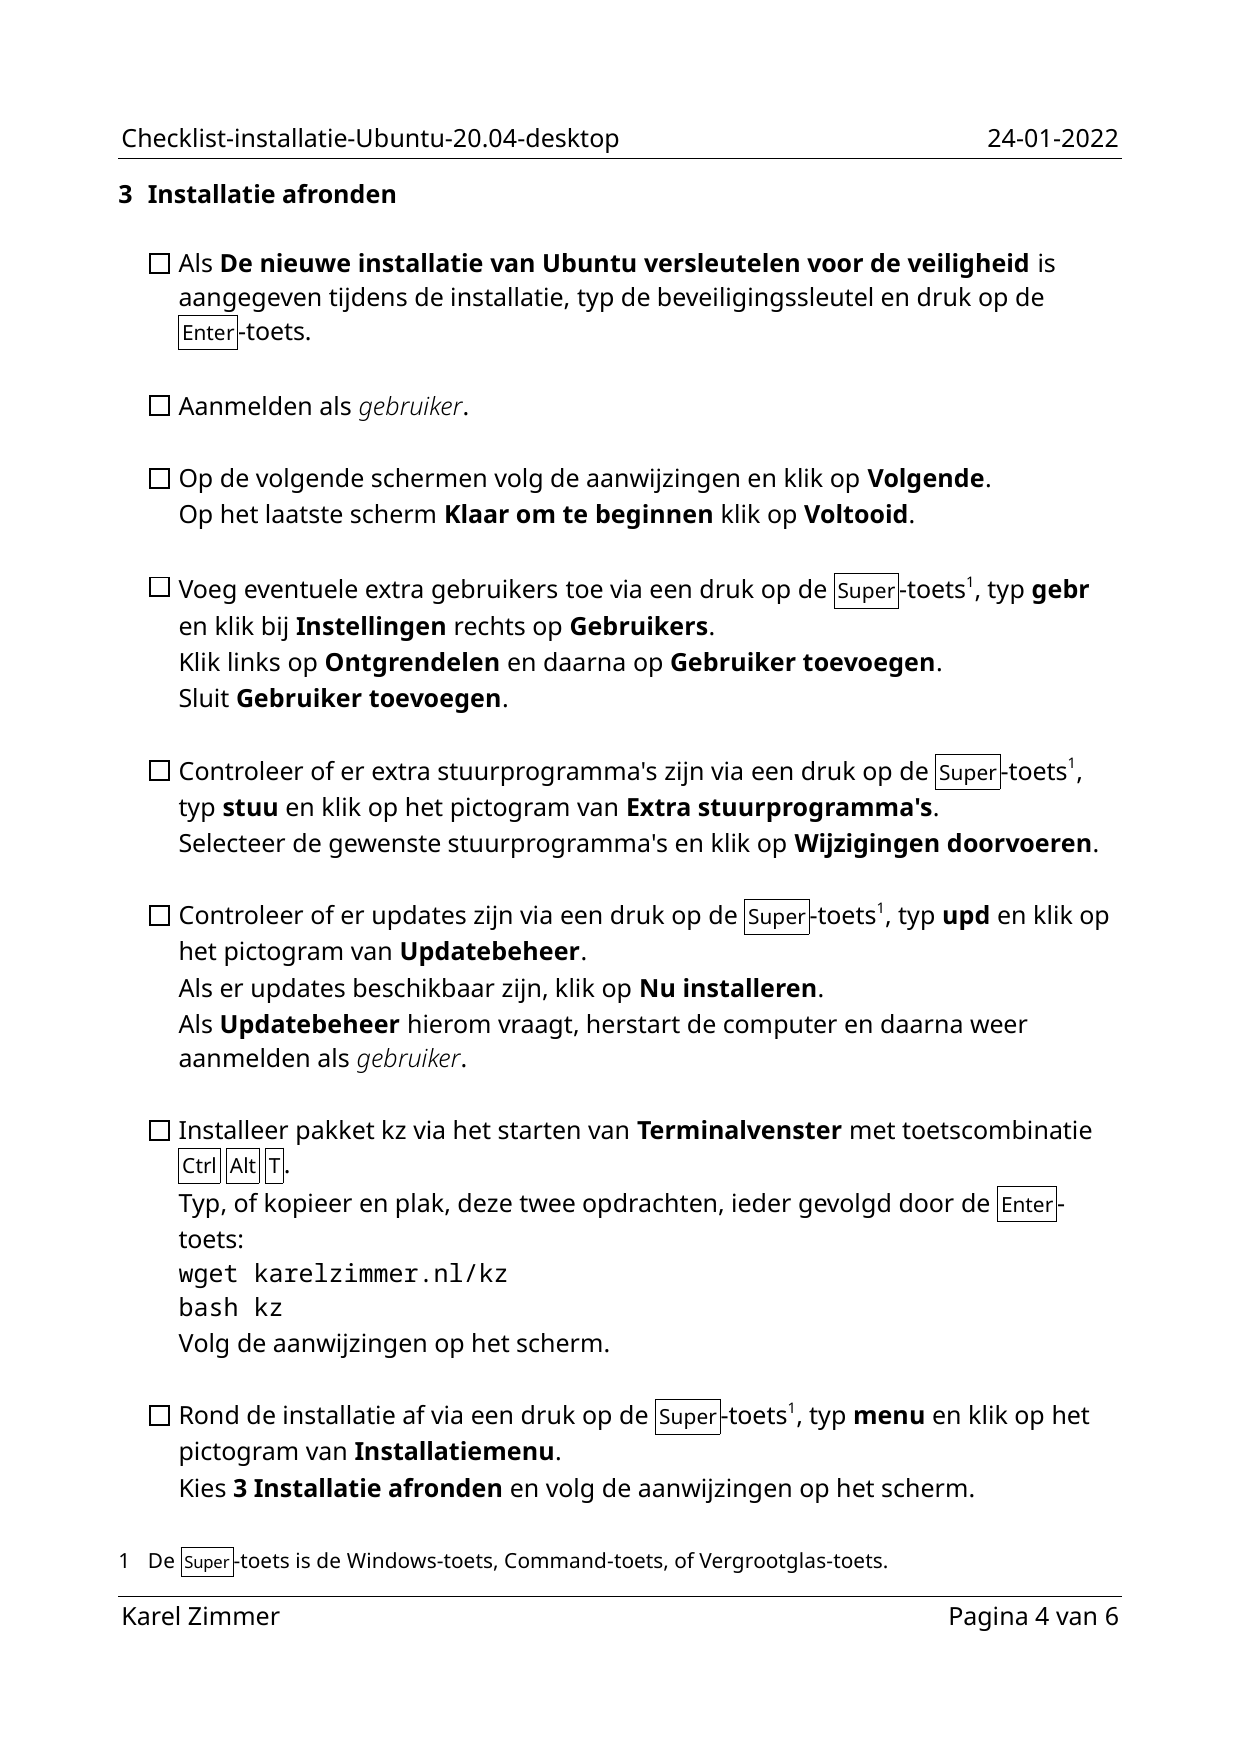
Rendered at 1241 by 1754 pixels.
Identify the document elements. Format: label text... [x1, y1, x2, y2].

table_cell Volg de aanwijzingen op het scherm. [177, 1325, 1121, 1361]
table_cell [141, 825, 177, 861]
table_cell Sluit Gebruiker toevoegen. [177, 680, 1121, 716]
table_cell [141, 897, 177, 969]
table_cell [141, 1112, 177, 1184]
table_cell [141, 644, 177, 680]
table_cell [141, 752, 177, 824]
table_cell [141, 1397, 177, 1469]
table_cell [141, 388, 177, 424]
table_header Als De nieuwe installatie van Ubuntu versleutelen voor de veiligheid is aangegeven tijdens de installatie, typ de beveiligingssleutel en druk op de Enter-toets. [177, 245, 1121, 351]
table_cell Kies 3 Installatie afronden en volg de aanwijzingen op het scherm. [177, 1469, 1121, 1506]
table_cell [141, 351, 177, 387]
table_cell Voeg eventuele extra gebruikers toe via een druk op de Super-toets, typ gebr en klik bij Instellingen rechts op Gebruikers. [177, 569, 1121, 643]
table_cell [141, 680, 177, 716]
table_cell Selecteer de gewenste stuurprogramma's en klik op Wijzigingen doorvoeren. [177, 825, 1121, 861]
table_cell [177, 1076, 1121, 1112]
table_cell Als Updatebeheer hierom vraagt, herstart de computer en daarna weer aanmelden als gebruiker. [177, 1006, 1121, 1076]
table_cell [141, 1469, 177, 1506]
table_cell [177, 1361, 1121, 1397]
table_cell [141, 861, 177, 897]
table_cell Op de volgende schermen volg de aanwijzingen en klik op Volgende. [177, 460, 1121, 496]
table_cell [141, 424, 177, 460]
table_cell [177, 424, 1121, 460]
table_cell Als er updates beschikbaar zijn, klik op Nu installeren. [177, 969, 1121, 1006]
table_cell [177, 716, 1121, 752]
table_cell Rond de installatie af via een druk op de Super-toets1, typ menu en klik op het pictogram van Installatiemenu. [177, 1397, 1121, 1469]
table_cell Controleer of er extra stuurprogramma's zijn via een druk op de Super-toets1, typ stuu en klik op het pictogram van Extra stuurprogramma's. [177, 752, 1121, 824]
table_cell [141, 1076, 177, 1112]
table_cell Op het laatste scherm Klaar om te beginnen klik op Voltooid. [177, 496, 1121, 532]
table_cell [141, 460, 177, 496]
table_cell Klik links op Ontgrendelen en daarna op Gebruiker toevoegen. [177, 644, 1121, 680]
table_header [141, 245, 177, 351]
table_cell [141, 496, 177, 532]
table_cell [141, 1184, 177, 1324]
table_cell Installeer pakket kz via het starten van Terminalvenster met toetscombinatie Ctrl Alt T. [177, 1112, 1121, 1184]
table_cell Typ, of kopieer en plak, deze twee opdrachten, ieder gevolgd door de Enter-toets: wget karelzimmer.nl/kz bash kz [177, 1184, 1121, 1324]
table_cell [177, 351, 1121, 387]
table_cell Aanmelden als gebruiker. [177, 388, 1121, 424]
table_cell [141, 969, 177, 1006]
table_cell [141, 533, 177, 569]
list Installatie afronden [118, 177, 1122, 211]
table_cell [177, 861, 1121, 897]
table_cell [141, 1361, 177, 1397]
table_cell [141, 1325, 177, 1361]
table_cell [177, 533, 1121, 569]
table_cell Controleer of er updates zijn via een druk op de Super-toets1, typ upd en klik op het pictogram van Updatebeheer. [177, 897, 1121, 969]
table_cell [141, 1006, 177, 1076]
table_cell [141, 569, 177, 643]
table_cell [141, 716, 177, 752]
